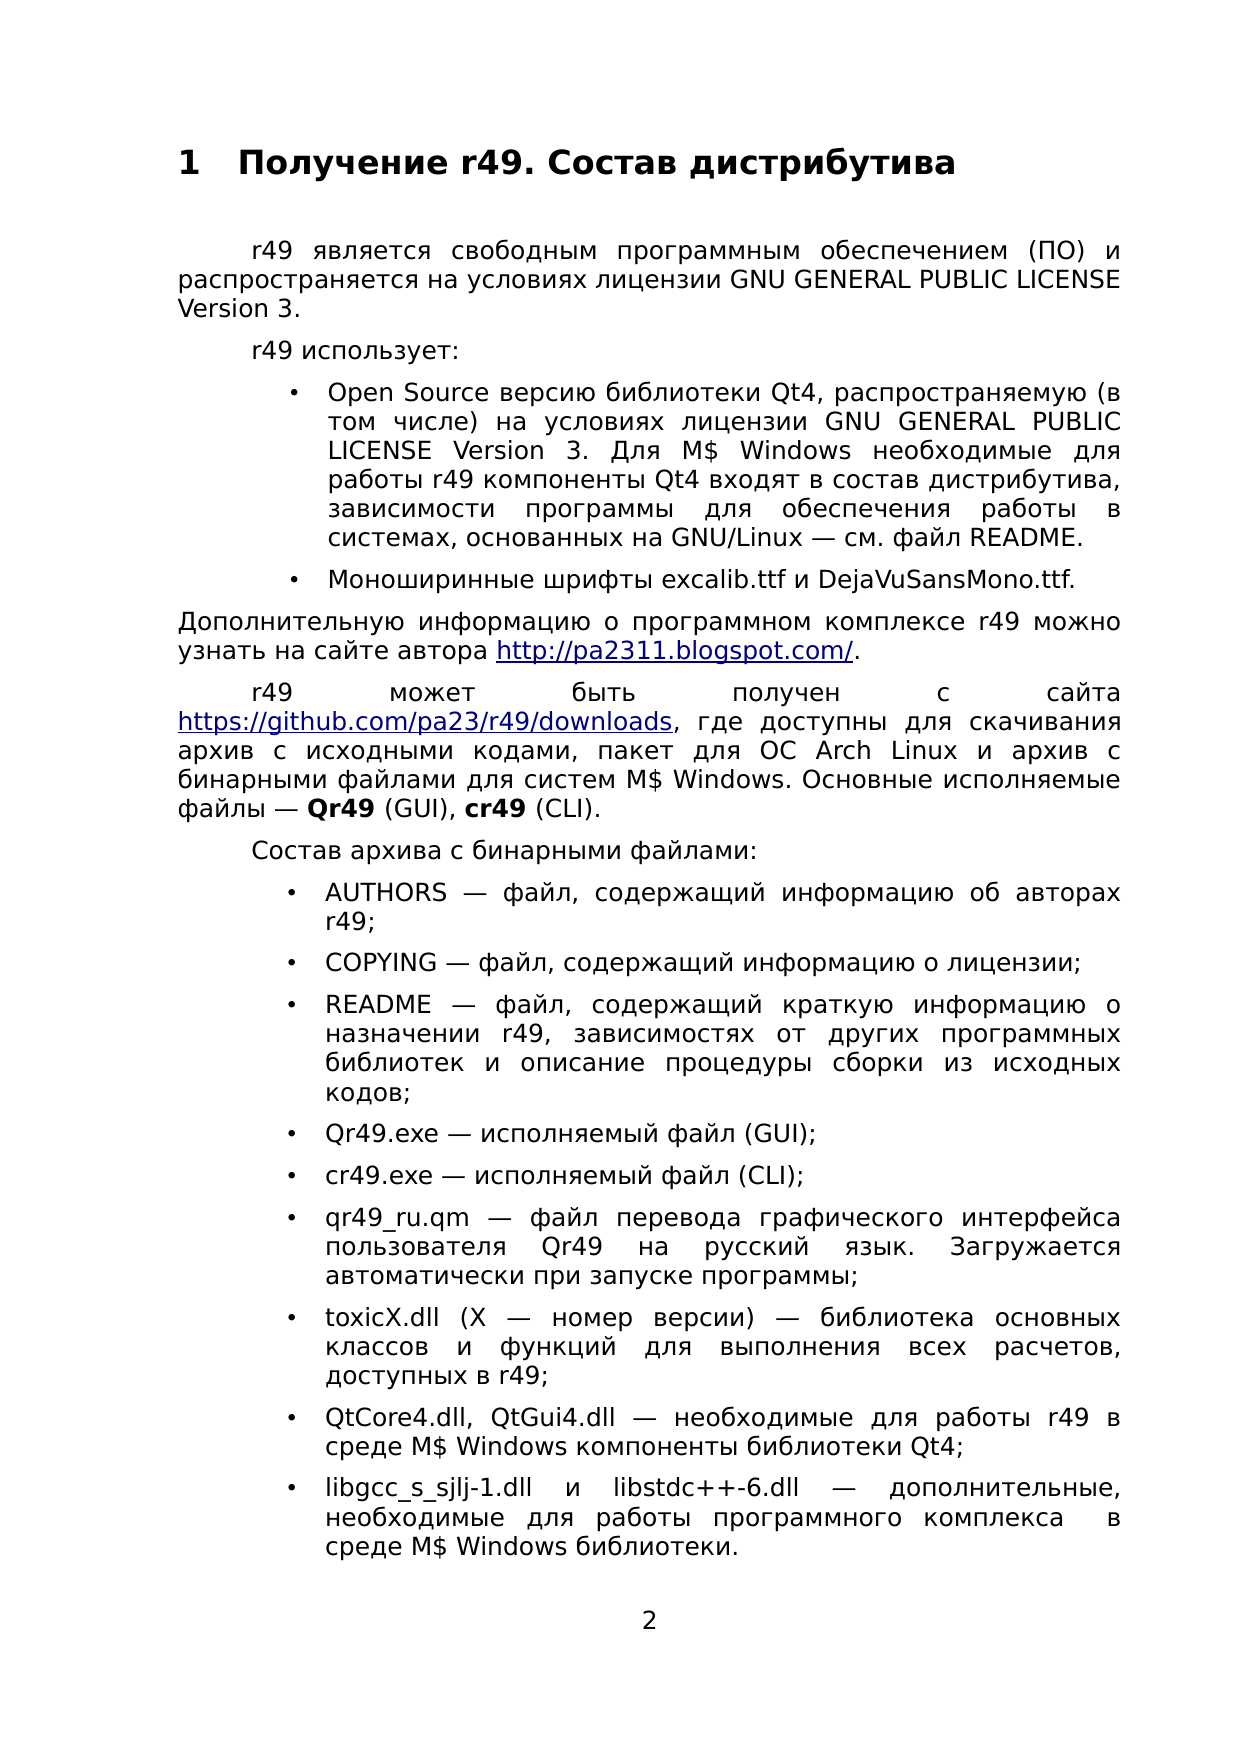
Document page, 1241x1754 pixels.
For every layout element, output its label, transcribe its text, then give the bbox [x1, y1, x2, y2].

text Дополнительную информацию о программном комплексе r49 можно узнать на сайте автора http://pa2311.blogspot.com/. [177, 607, 1122, 665]
subtitle Получение r49. Состав дистрибутива [177, 143, 1122, 182]
list qr49_ru.qm — файл перевода графического интерфейса пользователя Qr49 на русский язык. Загружается автоматически при запуске программы; [287, 1203, 1122, 1290]
list Open Source версию библиотеки Qt4, распространяемую (в том числе) на условиях лицензии GNU GENERAL PUBLIC LICENSE Version 3. Для M$ Windows необходимые для работы r49 компоненты Qt4 входят в состав дистрибутива, зависимости программы для обеспечения работы в системах, основанных на GNU/Linux — см. файл README. [290, 378, 1122, 553]
text r49 является свободным программным обеспечением (ПО) и распространяется на условиях лицензии GNU GENERAL PUBLIC LICENSE Version 3. [177, 236, 1122, 324]
text Состав архива с бинарными файлами: [177, 836, 1122, 865]
list libgcc_s_sjlj-1.dll и libstdc++-6.dll — дополнительные, необходимые для работы программного комплекса в среде M$ Windows библиотеки. [287, 1474, 1122, 1561]
list Qr49.exe — исполняемый файл (GUI); [287, 1119, 1122, 1149]
list cr49.exe — исполняемый файл (CLI); [287, 1161, 1122, 1190]
list QtCore4.dll, QtGui4.dll — необходимые для работы r49 в среде M$ Windows компоненты библиотеки Qt4; [287, 1403, 1122, 1461]
list Моноширинные шрифты excalib.ttf и DejaVuSansMono.ttf. [290, 565, 1122, 594]
text r49 может быть получен с сайта https://github.com/pa23/r49/downloads, где доступны для скачивания архив с исходными кодами, пакет для ОС Arch Linux и архив с бинарными файлами для систем M$ Windows. Основные исполняемые файлы — Qr49 (GUI), cr49 (CLI). [177, 678, 1122, 824]
list AUTHORS — файл, содержащий информацию об авторах r49; [287, 878, 1122, 936]
list README — файл, содержащий краткую информацию о назначении r49, зависимостях от других программных библиотек и описание процедуры сборки из исходных кодов; [287, 990, 1122, 1107]
list toxicX.dll (X — номер версии) — библиотека основных классов и функций для выполнения всех расчетов, доступных в r49; [287, 1303, 1122, 1390]
list COPYING — файл, содержащий информацию о лицензии; [287, 949, 1122, 978]
text r49 использует: [177, 336, 1122, 365]
